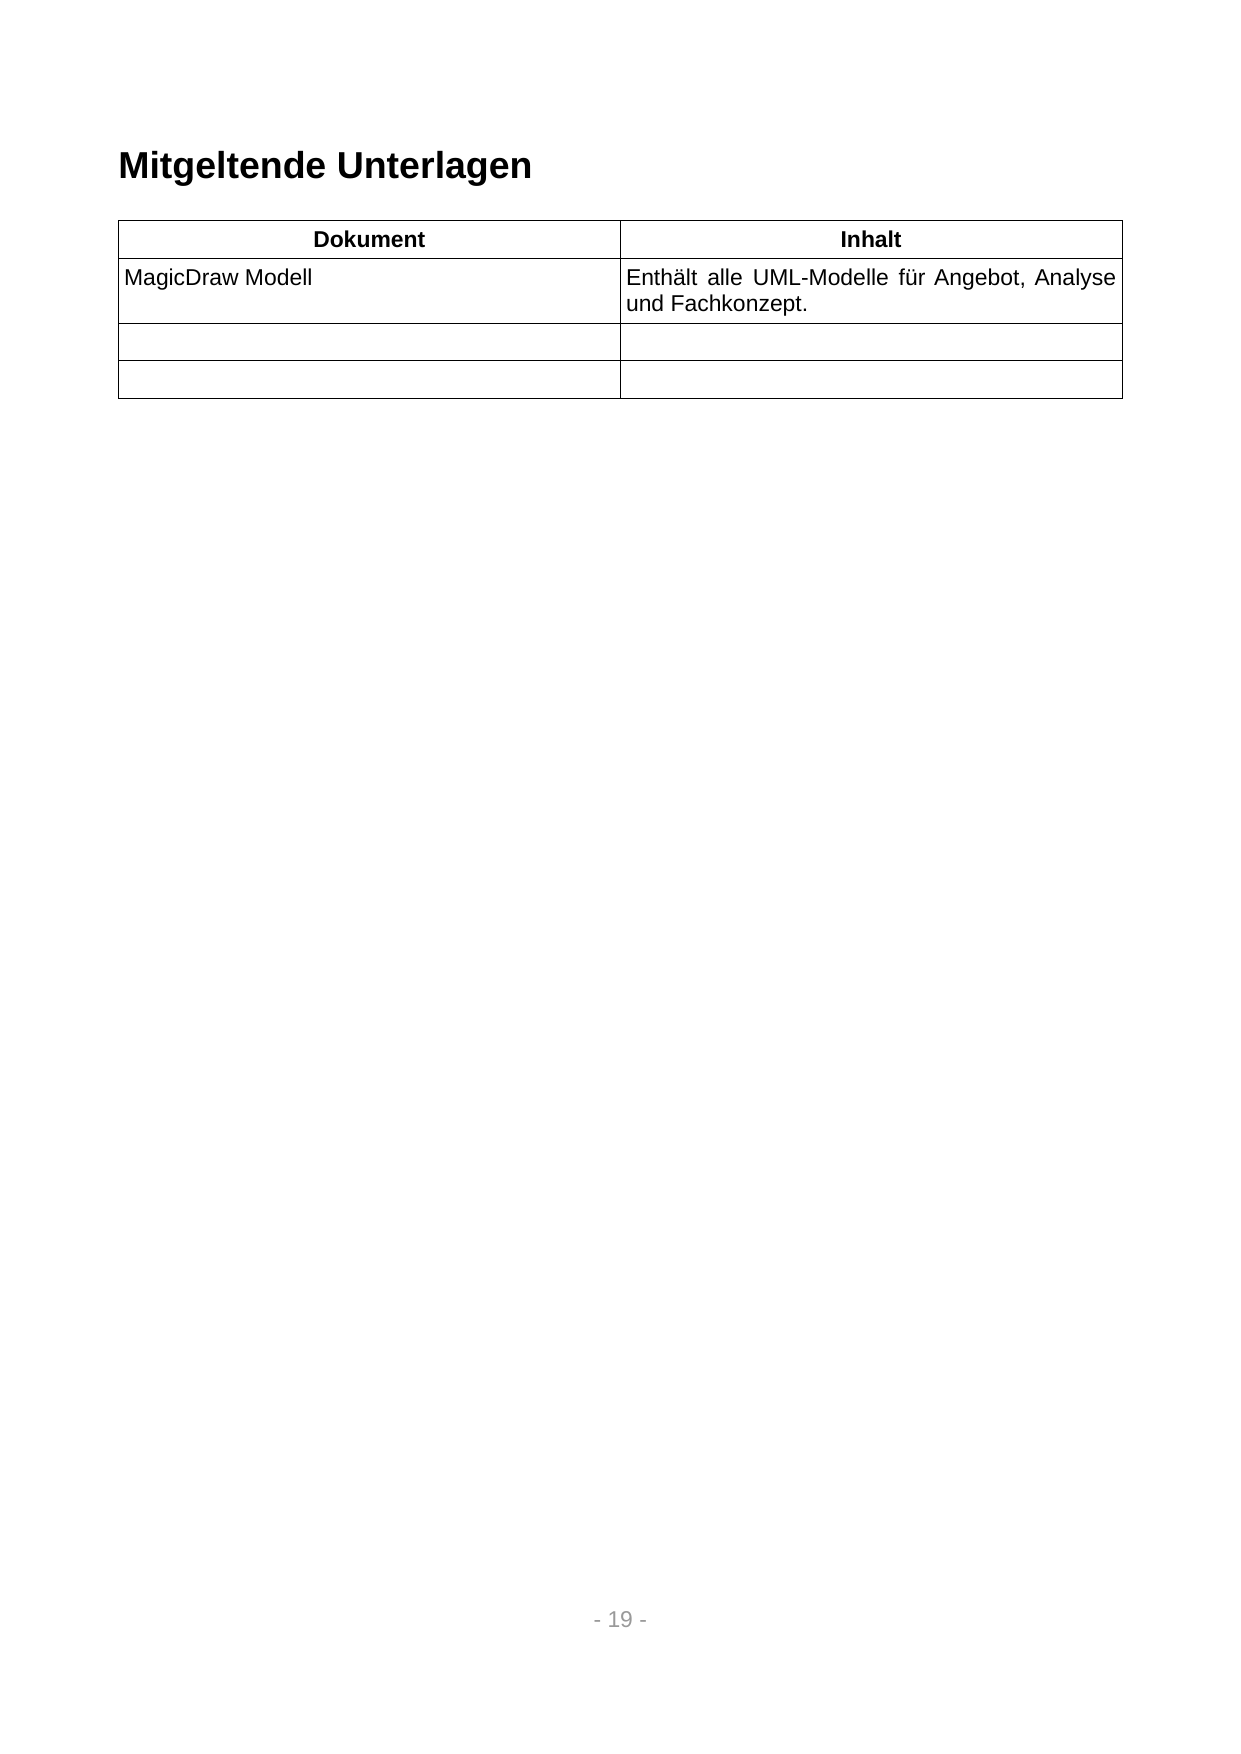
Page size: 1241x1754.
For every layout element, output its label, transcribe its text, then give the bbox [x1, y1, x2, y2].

table_header Inhalt [621, 221, 1122, 258]
table_cell MagicDraw Modell [119, 259, 620, 322]
table_cell [119, 361, 620, 398]
table_cell [621, 361, 1122, 398]
subtitle Mitgeltende Unterlagen [118, 143, 1122, 186]
table_cell Enthält alle UML-Modelle für Angebot, Analyse und Fachkonzept. [621, 259, 1122, 322]
table_cell [119, 324, 620, 360]
table_cell [621, 324, 1122, 360]
table_header Dokument [119, 221, 620, 258]
